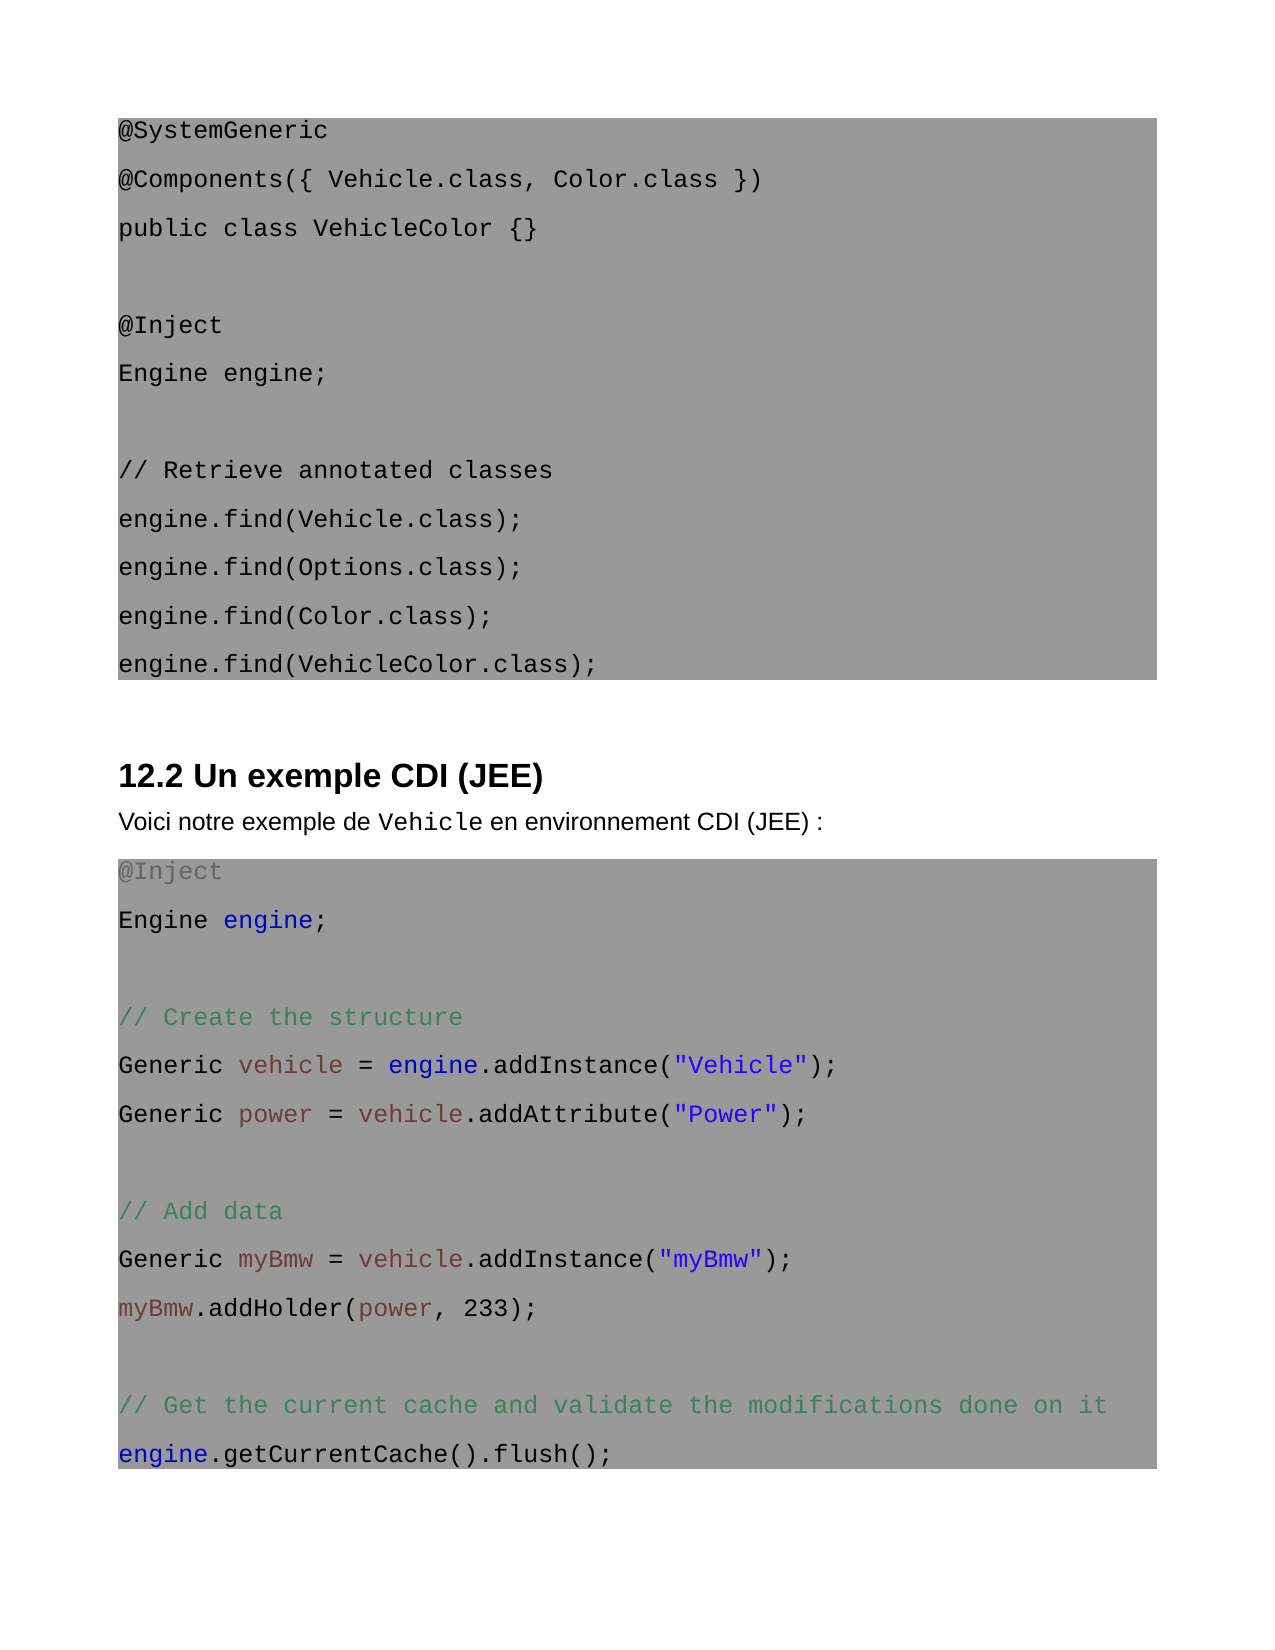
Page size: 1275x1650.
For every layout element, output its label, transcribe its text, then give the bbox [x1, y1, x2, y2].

text @Components({ Vehicle.class, Color.class }) [118, 167, 1157, 195]
text Generic myBmw = vehicle.addInstance("myBmw"); [118, 1247, 1157, 1275]
text Engine engine; [118, 361, 1157, 389]
subtitle Un exemple CDI (JEE) [118, 756, 1157, 794]
text myBmw.addHolder(power, 233); [118, 1296, 1157, 1324]
text Generic vehicle = engine.addInstance("Vehicle"); [118, 1053, 1157, 1081]
text engine.getCurrentCache().flush(); [118, 1441, 1157, 1469]
text public class VehicleColor {} [118, 215, 1157, 243]
text Voici notre exemple de Vehicle en environnement CDI (JEE) : [118, 807, 1157, 838]
text engine.find(Options.class); [118, 555, 1157, 583]
text // Retrieve annotated classes [118, 458, 1157, 486]
text // Get the current cache and validate the modifications done on it [118, 1393, 1157, 1421]
text @SystemGeneric [118, 118, 1157, 146]
text // Create the structure [118, 1004, 1157, 1033]
text @Inject [118, 859, 1157, 887]
text engine.find(Vehicle.class); [118, 506, 1157, 535]
text @Inject [118, 312, 1157, 341]
text engine.find(Color.class); [118, 603, 1157, 632]
text engine.find(VehicleColor.class); [118, 652, 1157, 680]
text Engine engine; [118, 907, 1157, 936]
text Generic power = vehicle.addAttribute("Power"); [118, 1101, 1157, 1130]
text // Add data [118, 1198, 1157, 1227]
